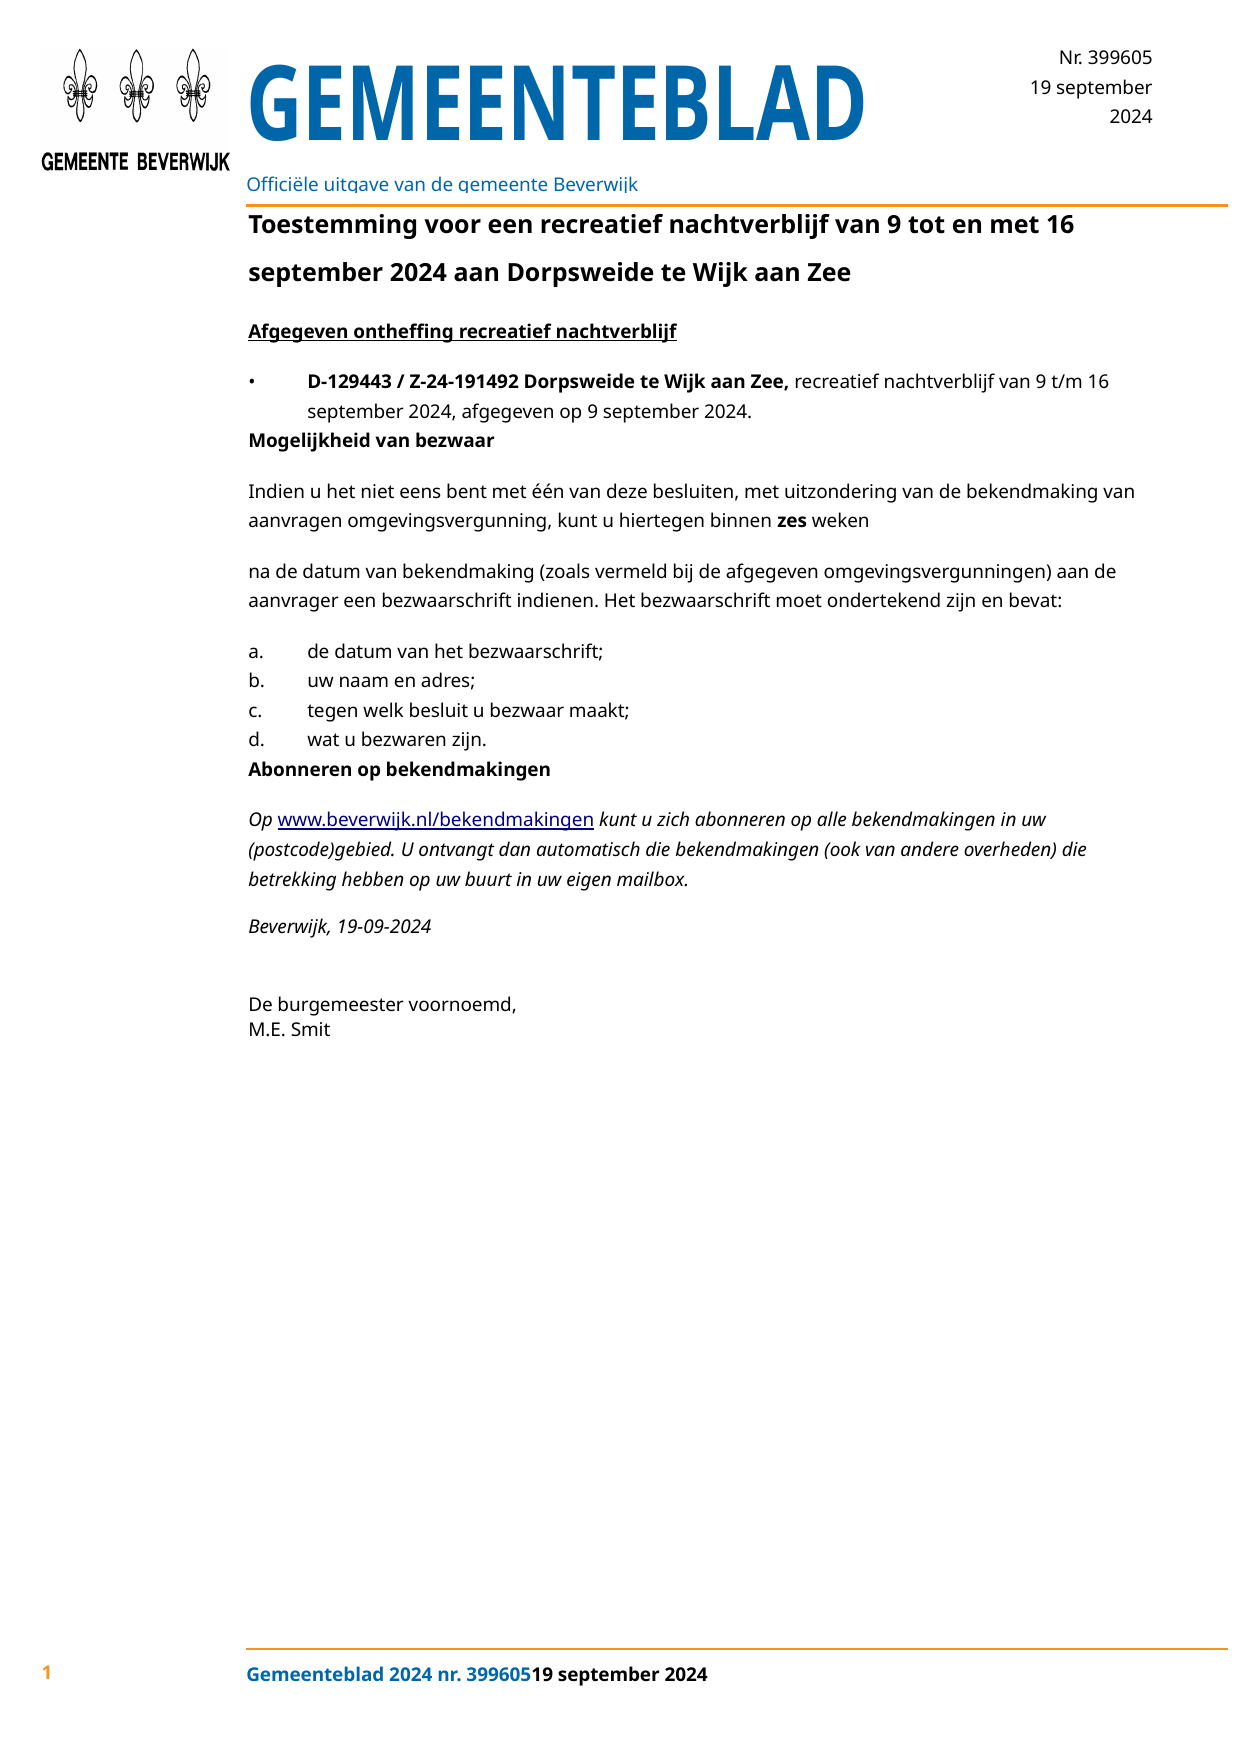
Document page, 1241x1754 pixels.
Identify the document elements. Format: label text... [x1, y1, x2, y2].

list wat u bezwaren zijn. [248, 727, 1152, 752]
text na de datum van bekendmaking (zoals vermeld bij de afgegeven omgevingsvergunningen) aan de aanvrager een bezwaarschrift indienen. Het bezwaarschrift moet ondertekend zijn en bevat: [248, 558, 1152, 613]
text Beverwijk, 19-09-2024 [248, 914, 1152, 939]
text De burgemeester voornoemd, [248, 991, 1152, 1017]
text Op www.beverwijk.nl/bekendmakingen kunt u zich abonneren op alle bekendmakingen in uw (postcode)gebied. U ontvangt dan automatisch die bekendmakingen (ook van andere overheden) die betrekking hebben op uw buurt in uw eigen mailbox. [248, 807, 1152, 892]
text Indien u het niet eens bent met één van deze besluiten, met uitzondering van de bekendmaking van aanvragen omgevingsvergunning, kunt u hiertegen binnen zes weken [248, 478, 1152, 533]
text Toestemming voor een recreatief nachtverblijf van 9 tot en met 16 september 2024 aan Dorpsweide te Wijk aan Zee [248, 207, 1152, 288]
list tegen welk besluit u bezwaar maakt; [248, 697, 1152, 723]
text M.E. Smit [248, 1017, 1152, 1042]
list uw naam en adres; [248, 667, 1152, 693]
text Mogelijkheid van bezwaar [248, 427, 1152, 453]
list D-129443 / Z-24-191492 Dorpsweide te Wijk aan Zee, recreatief nachtverblijf van 9 t/m 16 september 2024, afgegeven op 9 september 2024. [248, 368, 1152, 424]
list de datum van het bezwaarschrift; [248, 638, 1152, 664]
picture [41, 47, 231, 172]
text Afgegeven ontheffing recreatief nachtverblijf [248, 318, 1152, 344]
text Abonneren op bekendmakingen [248, 756, 1152, 782]
